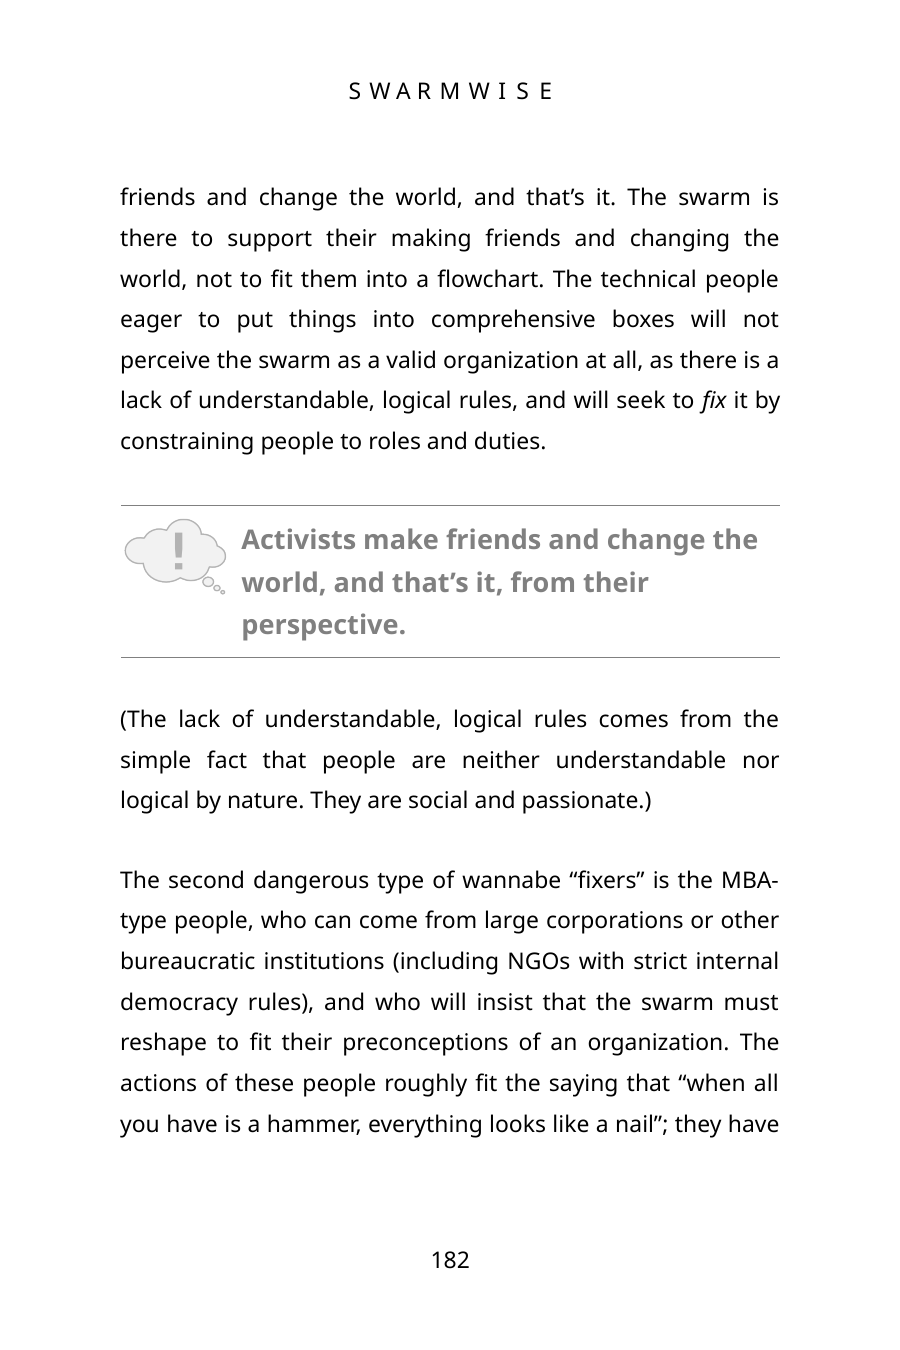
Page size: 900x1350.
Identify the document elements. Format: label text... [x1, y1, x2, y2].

text The second dangerous type of wannabe “fixers” is the MBA-type people, who can come from large corporations or other bureaucratic institutions (including NGOs with strict internal democracy rules), and who will insist that the swarm must reshape to fit their preconceptions of an organization. The actions of these people roughly fit the saying that “when all you have is a hammer, everything looks like a nail”; they have [120, 864, 780, 1139]
text (The lack of understandable, logical rules comes from the simple fact that people are neither understandable nor logical by nature. They are social and passionate.) [120, 703, 780, 816]
text Activists make friends and change the world, and that’s it, from their perspective. [121, 506, 780, 657]
text friends and change the world, and that’s it. The swarm is there to support their making friends and changing the world, not to fit them into a flowchart. The technical people eager to put things into comprehensive boxes will not perceive the swarm as a valid organization at all, as there is a lack of understandable, logical rules, and will seek to fix it by constraining people to roles and duties. [120, 181, 780, 456]
